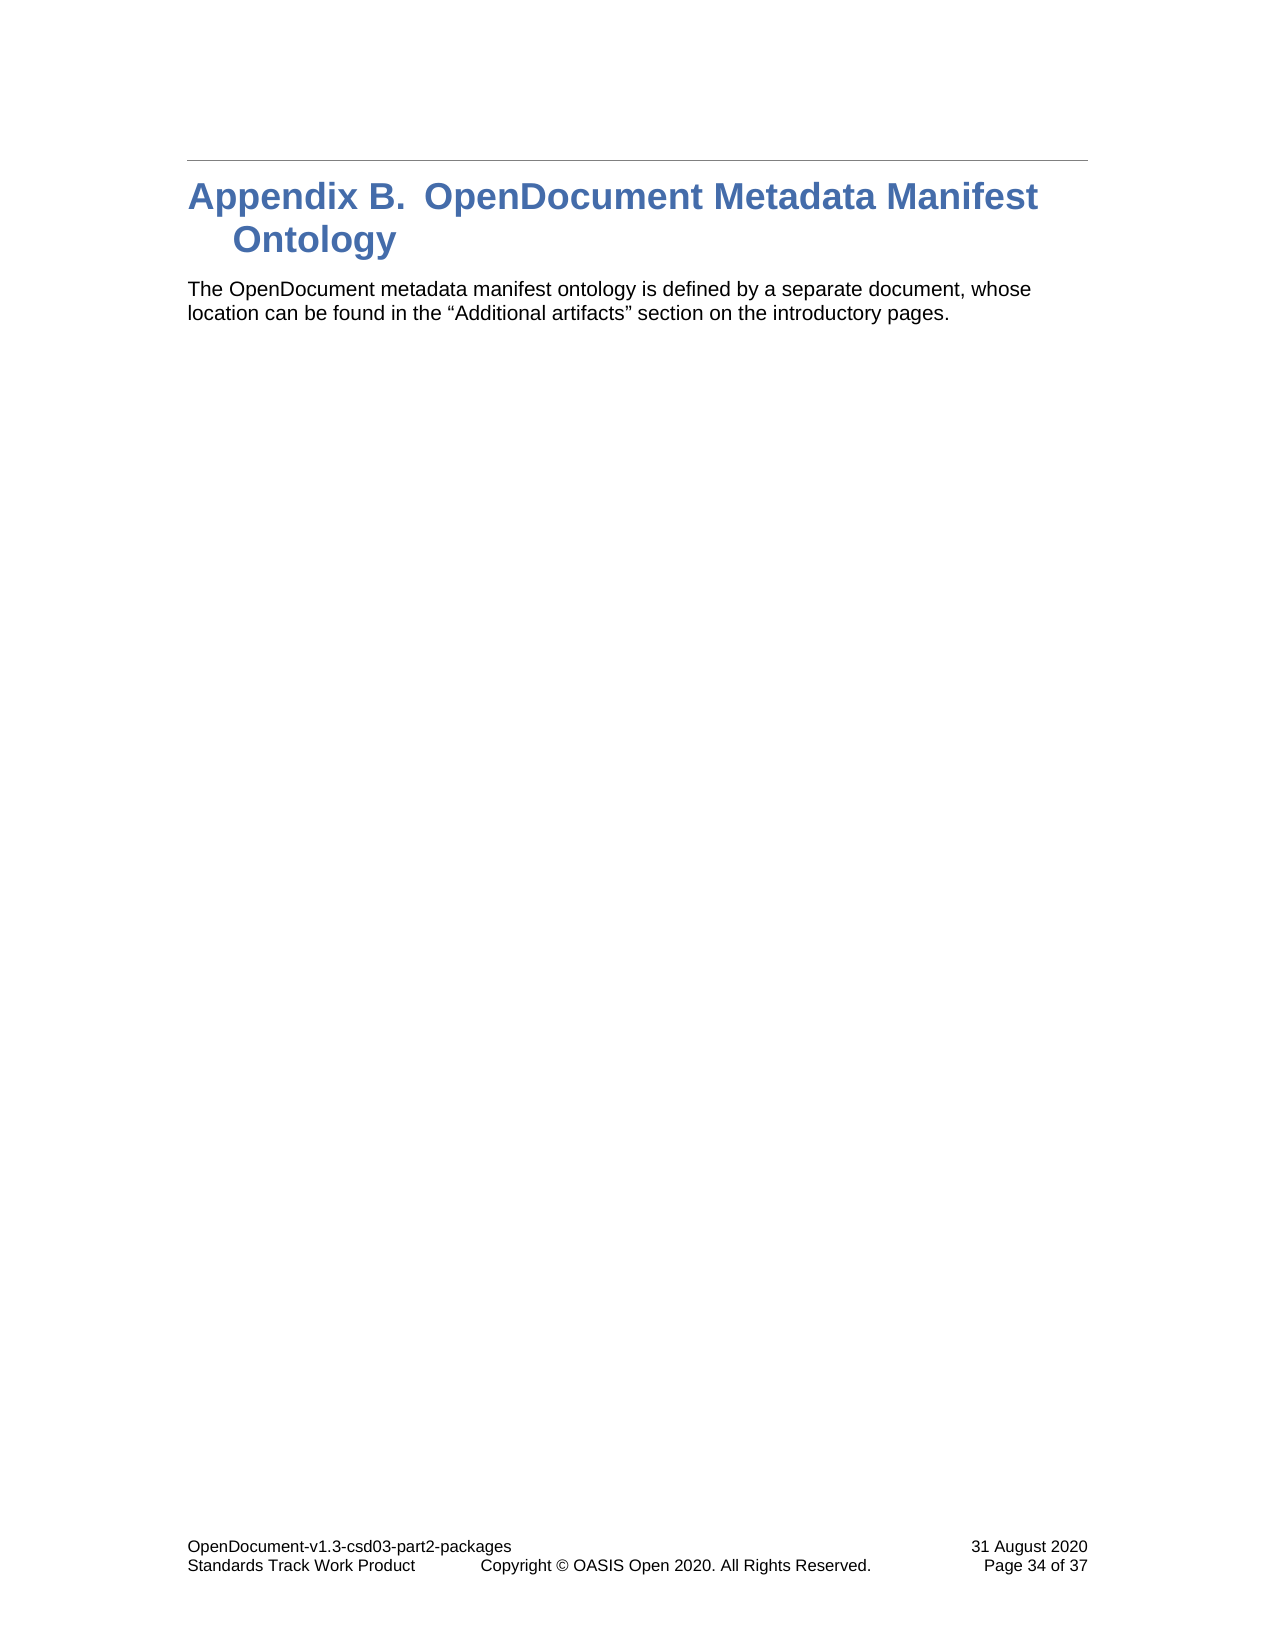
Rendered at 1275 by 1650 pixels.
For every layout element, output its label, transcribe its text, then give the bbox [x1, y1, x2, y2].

subtitle OpenDocument Metadata Manifest Ontology [187, 161, 1088, 260]
text The OpenDocument metadata manifest ontology is defined by a separate document, whose location can be found in the “Additional artifacts” section on the introductory pages. [187, 277, 1088, 324]
